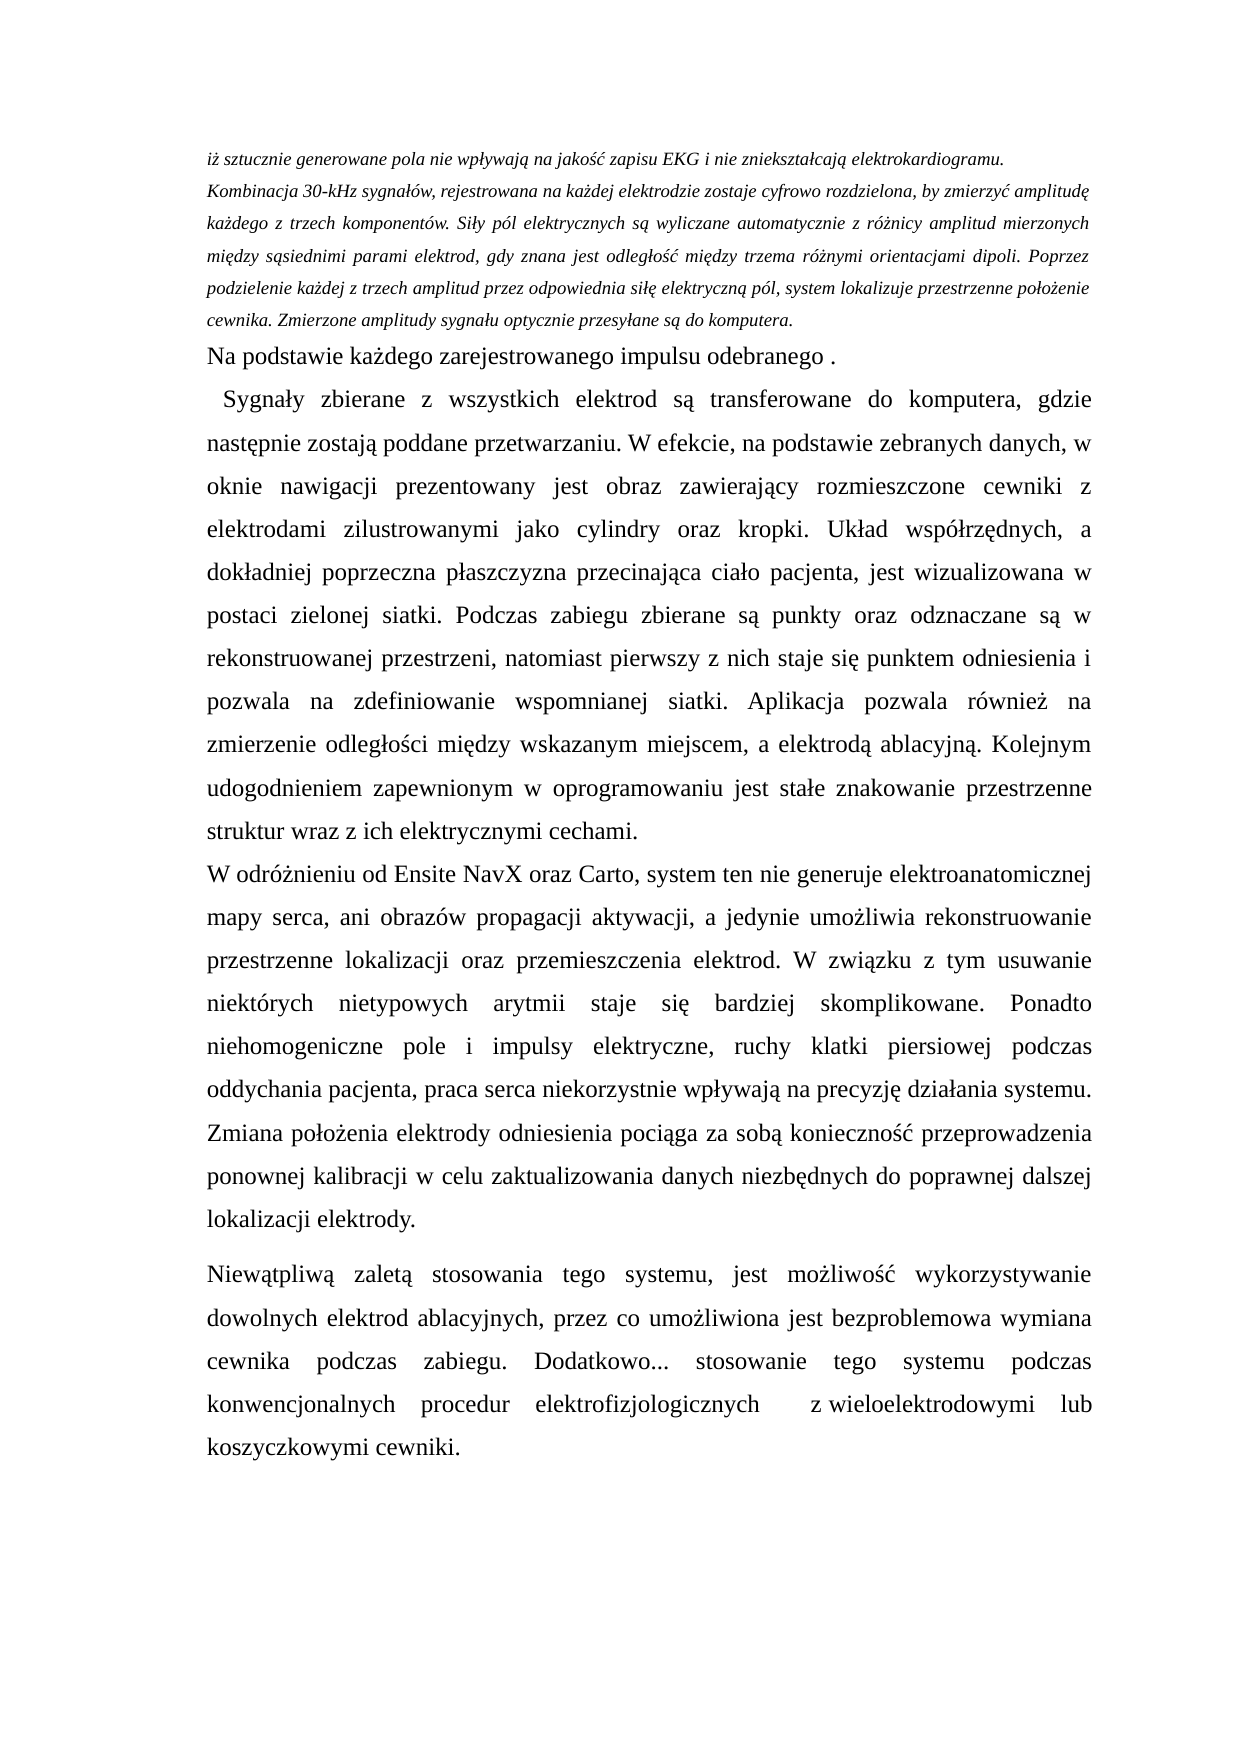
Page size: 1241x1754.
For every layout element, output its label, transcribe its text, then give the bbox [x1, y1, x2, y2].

text W odróżnieniu od Ensite NavX oraz Carto, system ten nie generuje elektroanatomicznej mapy serca, ani obrazów propagacji aktywacji, a jedynie umożliwia rekonstruowanie przestrzenne lokalizacji oraz przemieszczenia elektrod. W związku z tym usuwanie niektórych nietypowych arytmii staje się bardziej skomplikowane. Ponadto niehomogeniczne pole i impulsy elektryczne, ruchy klatki piersiowej podczas oddychania pacjenta, praca serca niekorzystnie wpływają na precyzję działania systemu. Zmiana położenia elektrody odniesienia pociąga za sobą konieczność przeprowadzenia ponownej kalibracji w celu zaktualizowania danych niezbędnych do poprawnej dalszej lokalizacji elektrody. [207, 859, 1093, 1233]
text Na podstawie każdego zarejestrowanego impulsu odebranego . [207, 341, 1093, 370]
text iż sztucznie generowane pola nie wpływają na jakość zapisu EKG i nie zniekształcają elektrokardiogramu. [207, 148, 1093, 169]
text Sygnały zbierane z wszystkich elektrod są transferowane do komputera, gdzie następnie zostają poddane przetwarzaniu. W efekcie, na podstawie zebranych danych, w oknie nawigacji prezentowany jest obraz zawierający rozmieszczone cewniki z elektrodami zilustrowanymi jako cylindry oraz kropki. Układ współrzędnych, a dokładniej poprzeczna płaszczyzna przecinająca ciało pacjenta, jest wizualizowana w postaci zielonej siatki. Podczas zabiegu zbierane są punkty oraz odznaczane są w rekonstruowanej przestrzeni, natomiast pierwszy z nich staje się punktem odniesienia i pozwala na zdefiniowanie wspomnianej siatki. Aplikacja pozwala również na zmierzenie odległości między wskazanym miejscem, a elektrodą ablacyjną. Kolejnym udogodnieniem zapewnionym w oprogramowaniu jest stałe znakowanie przestrzenne struktur wraz z ich elektrycznymi cechami. [207, 384, 1093, 844]
text Niewątpliwą zaletą stosowania tego systemu, jest możliwość wykorzystywanie dowolnych elektrod ablacyjnych, przez co umożliwiona jest bezproblemowa wymiana cewnika podczas zabiegu. Dodatkowo... stosowanie tego systemu podczas konwencjonalnych procedur elektrofizjologicznych z wieloelektrodowymi lub koszyczkowymi cewniki. [207, 1259, 1093, 1461]
text Kombinacja 30-kHz sygnałów, rejestrowana na każdej elektrodzie zostaje cyfrowo rozdzielona, by zmierzyć amplitudę każdego z trzech komponentów. Siły pól elektrycznych są wyliczane automatycznie z różnicy amplitud mierzonych między sąsiednimi parami elektrod, gdy znana jest odległość między trzema różnymi orientacjami dipoli. Poprzez podzielenie każdej z trzech amplitud przez odpowiednia siłę elektryczną pól, system lokalizuje przestrzenne położenie cewnika. Zmierzone amplitudy sygnału optycznie przesyłane są do komputera. [207, 180, 1093, 331]
